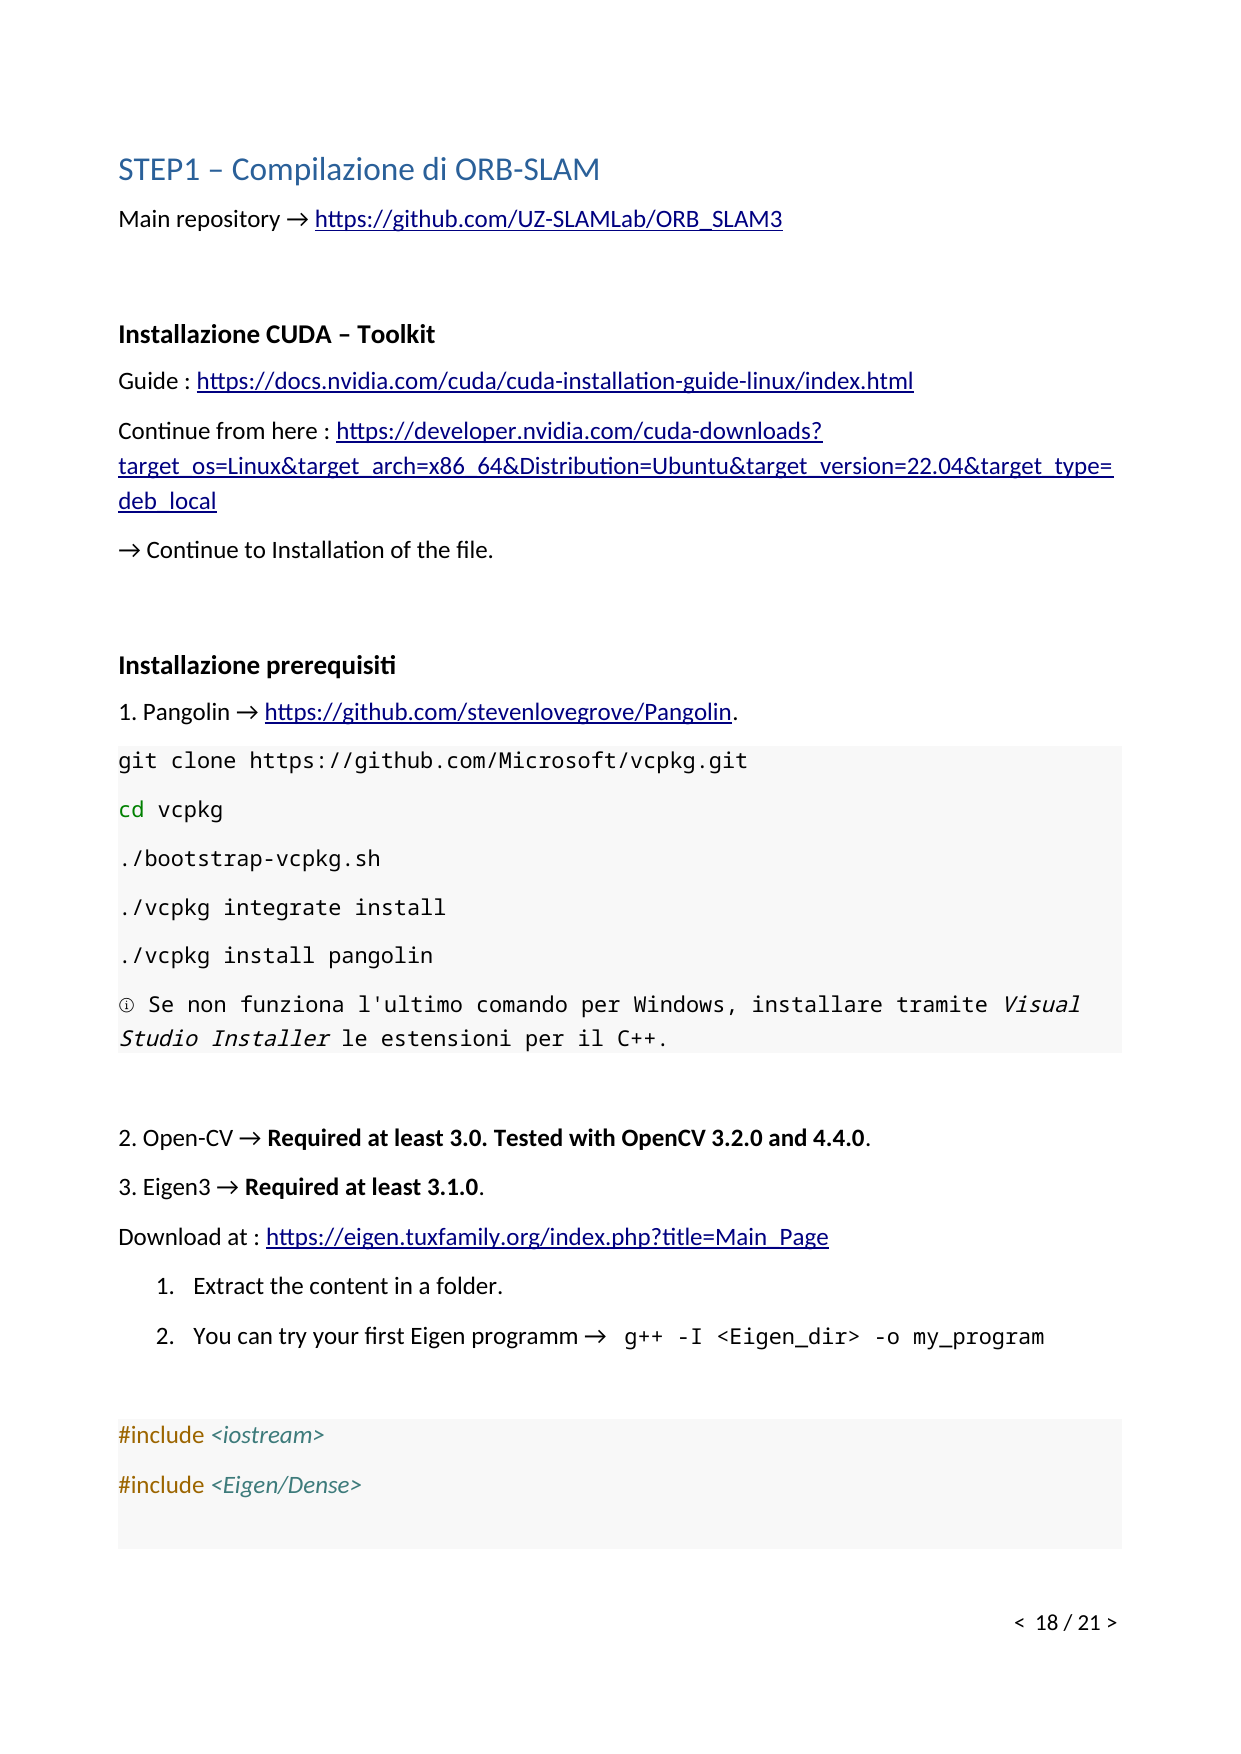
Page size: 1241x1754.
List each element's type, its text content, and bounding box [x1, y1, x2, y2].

text ./vcpkg install pangolin [118, 941, 1122, 970]
subtitle STEP1 – Compilazione di ORB-SLAM [118, 148, 1122, 188]
text cd vcpkg [118, 794, 1122, 824]
text ⓘ Se non funziona l'ultimo comando per Windows, installare tramite Visual Studio Installer le estensioni per il C++. [118, 989, 1122, 1053]
text #include <Eigen/Dense> [118, 1469, 1122, 1499]
subtitle Installazione prerequisiti [118, 648, 1122, 681]
text Main repository → https://github.com/UZ-SLAMLab/ORB_SLAM3 [118, 204, 1122, 234]
subtitle Installazione CUDA – Toolkit [118, 317, 1122, 350]
text 1. Pangolin → https://github.com/stevenlovegrove/Pangolin. [118, 696, 1122, 726]
text → Continue to Installation of the file. [118, 534, 1122, 565]
list Extract the content in a folder. [156, 1271, 1122, 1301]
list You can try your first Eigen programm → g++ -I <Eigen_dir> -o my_program [156, 1320, 1122, 1351]
text ./vcpkg integrate install [118, 892, 1122, 922]
text #include <iostream> [118, 1419, 1122, 1450]
text git clone https://github.com/Microsoft/vcpkg.git [118, 746, 1122, 775]
text 3. Eigen3 → Required at least 3.1.0. [118, 1171, 1122, 1202]
text Continue from here : https://developer.nvidia.com/cuda-downloads?target_os=Linux&target_arch=x86_64&Distribution=Ubuntu&target_version=22.04&target_type=deb_local [118, 415, 1122, 515]
text 2. Open-CV → Required at least 3.0. Tested with OpenCV 3.2.0 and 4.4.0. [118, 1122, 1122, 1152]
text Guide : https://docs.nvidia.com/cuda/cuda-installation-guide-linux/index.html [118, 365, 1122, 396]
text ./bootstrap-vcpkg.sh [118, 843, 1122, 873]
text Download at : https://eigen.tuxfamily.org/index.php?title=Main_Page [118, 1221, 1122, 1251]
